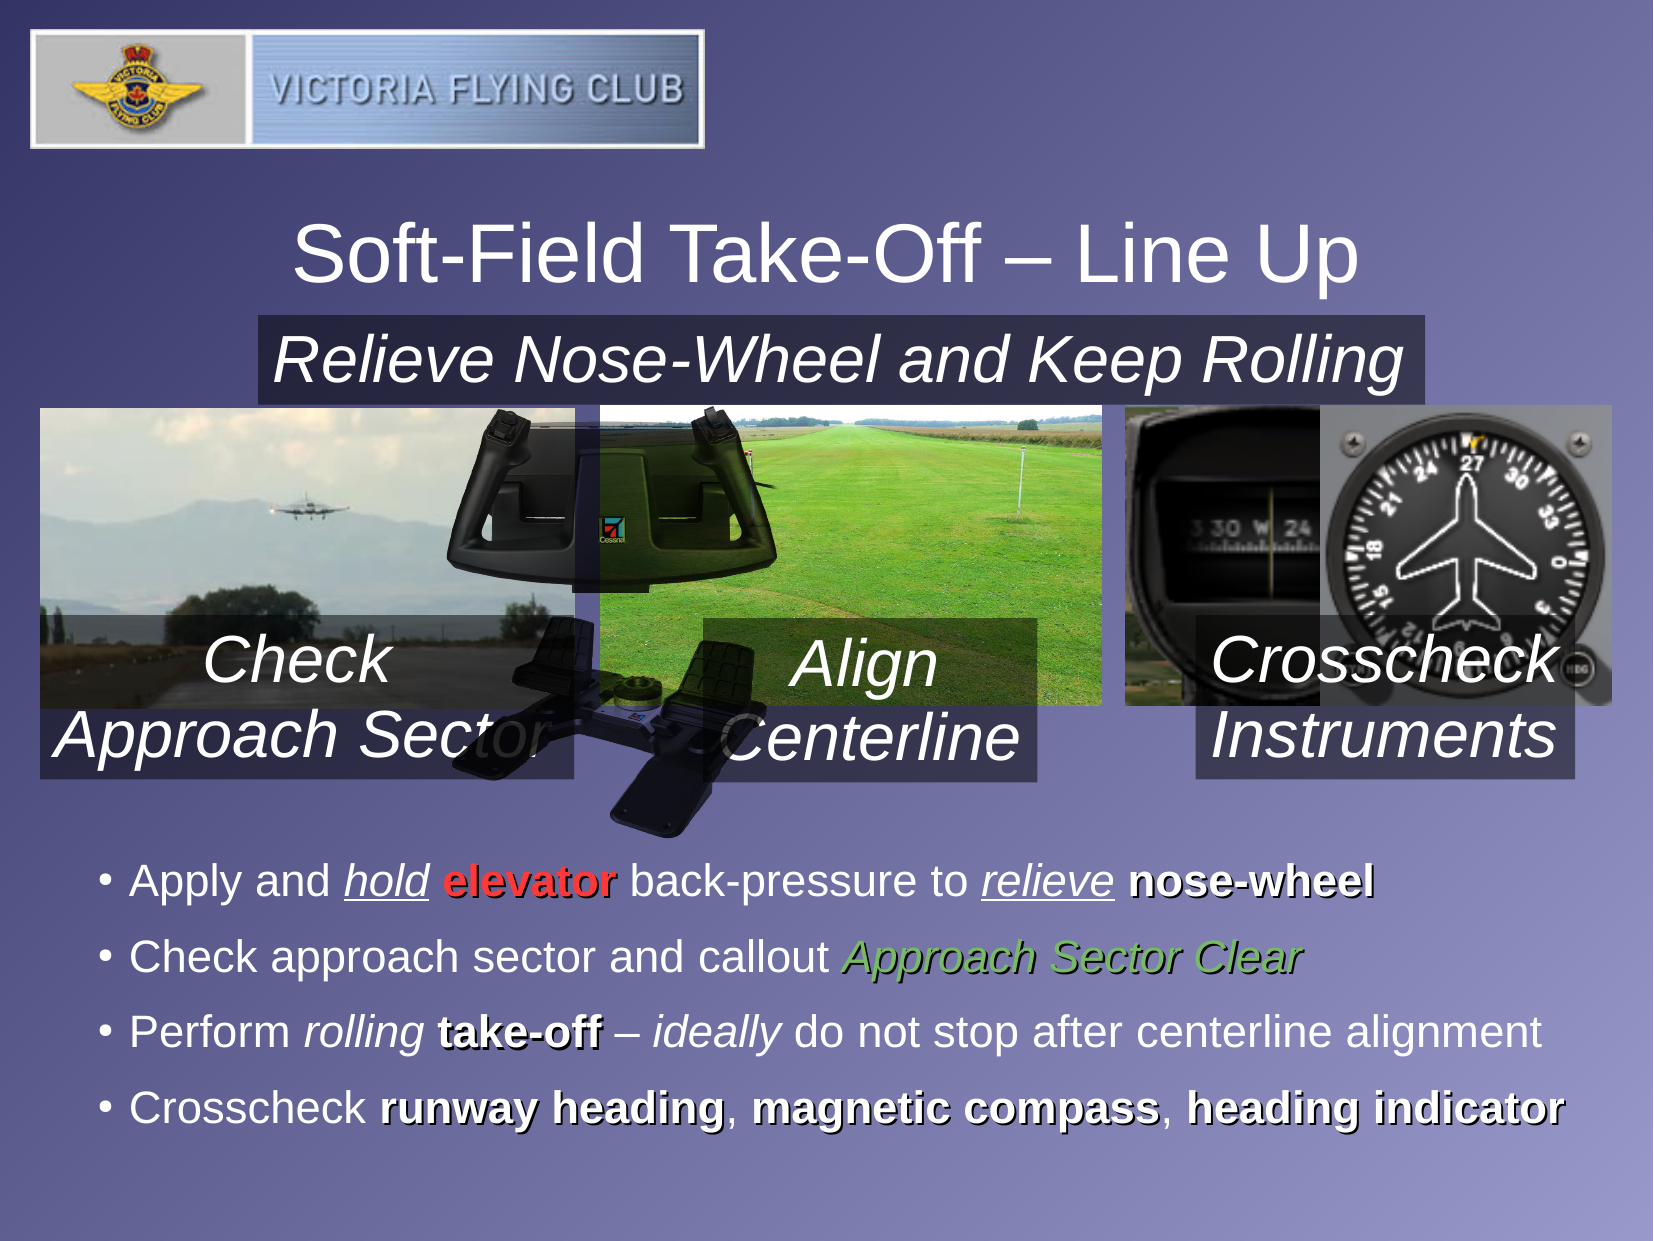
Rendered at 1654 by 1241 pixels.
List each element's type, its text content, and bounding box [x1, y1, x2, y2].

list Apply and hold elevator back-pressure to relieve nose-wheel Check approach sector and callout Approach Sector Clear Perform rolling take-off – ideally do not stop after centerline alignment Crosscheck runway heading, magnetic compass, heading indicator [82, 855, 1571, 1201]
picture [40, 405, 1102, 841]
title Soft-Field Take-Off – Line Up [82, 150, 1571, 358]
text_box Crosscheck Instruments [1195, 615, 1576, 780]
text_box Align Centerline [769, 618, 1038, 783]
text_box Relieve Nose-Wheel and Keep Rolling [258, 315, 1426, 405]
picture [30, 29, 705, 149]
picture [1125, 405, 1612, 706]
text_box Check Approach Sector [40, 615, 450, 780]
